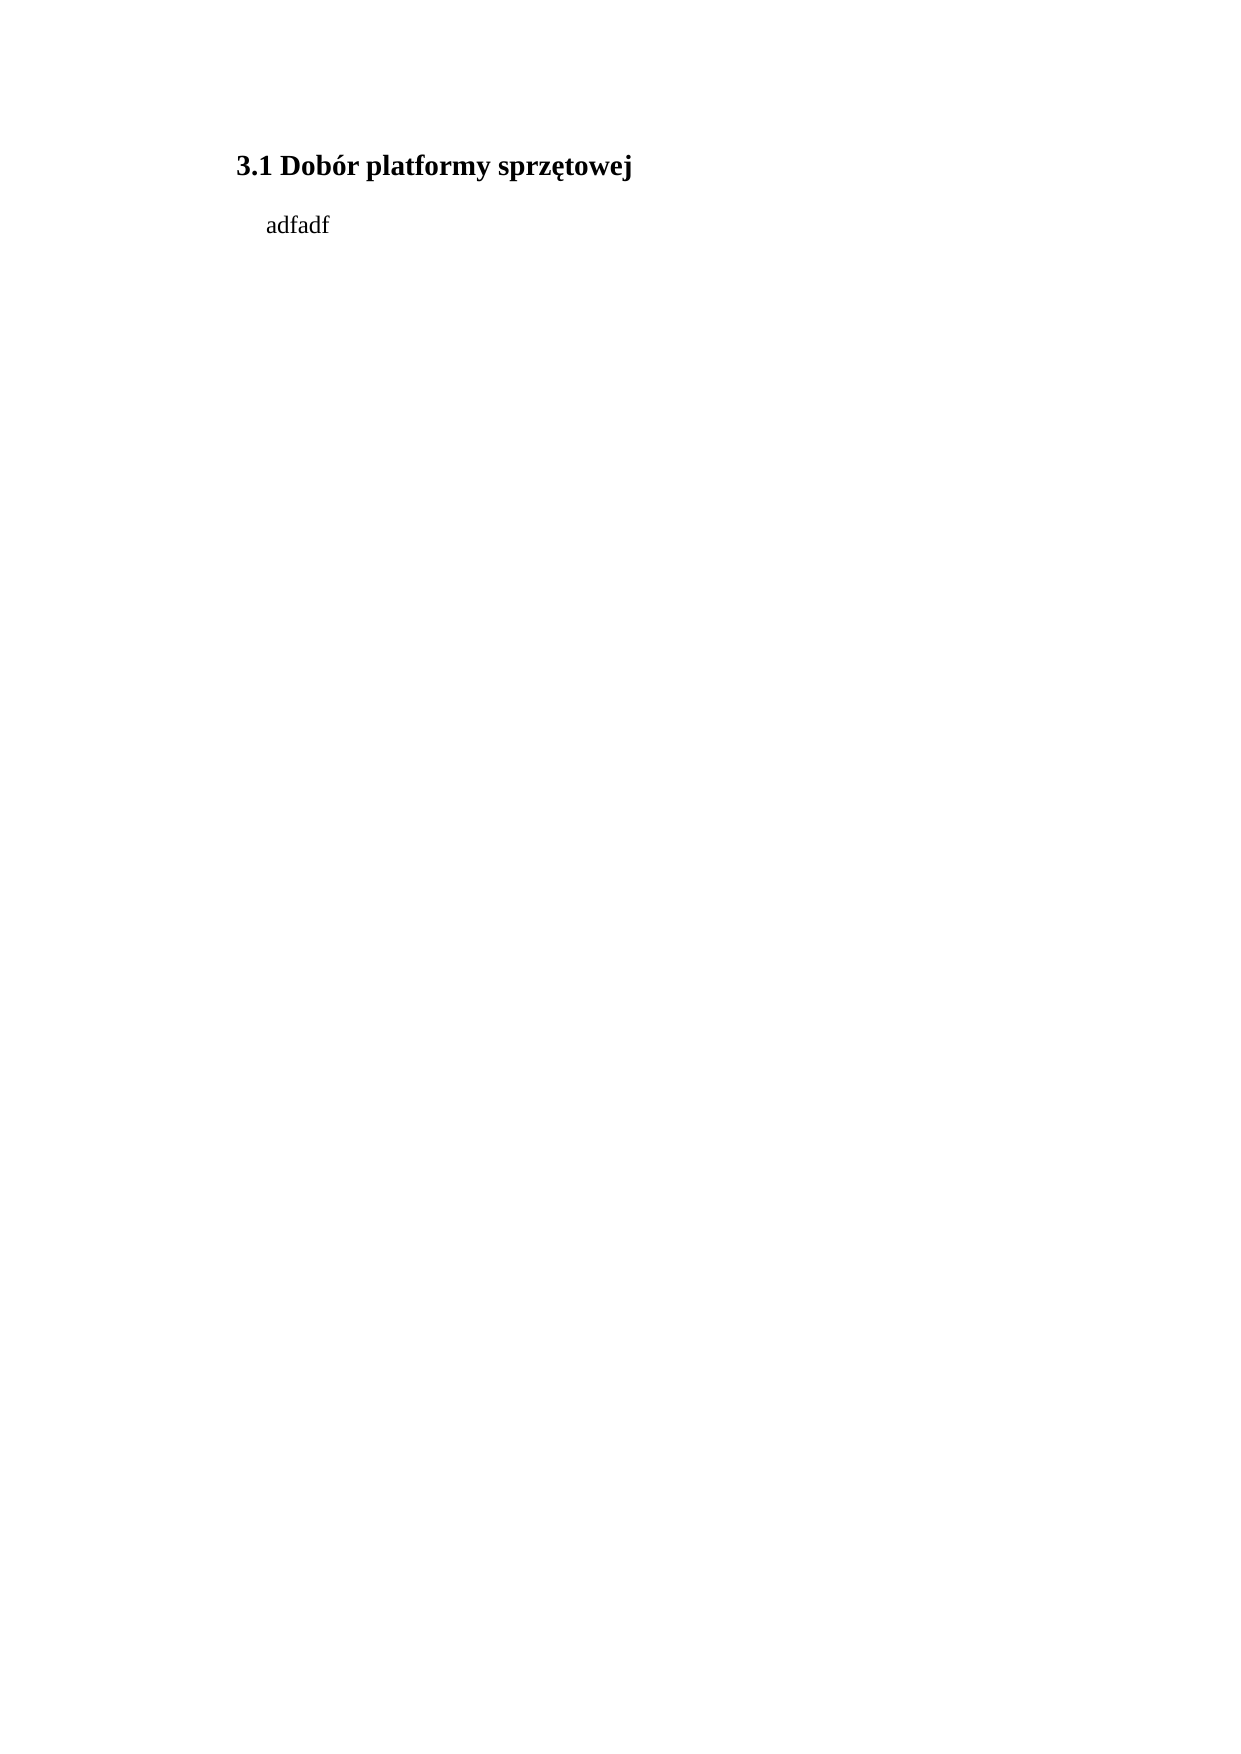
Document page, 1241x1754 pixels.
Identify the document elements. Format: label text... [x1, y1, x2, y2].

subtitle 3.1 Dobór platformy sprzętowej [207, 148, 1093, 181]
text adfadf [207, 211, 1093, 239]
